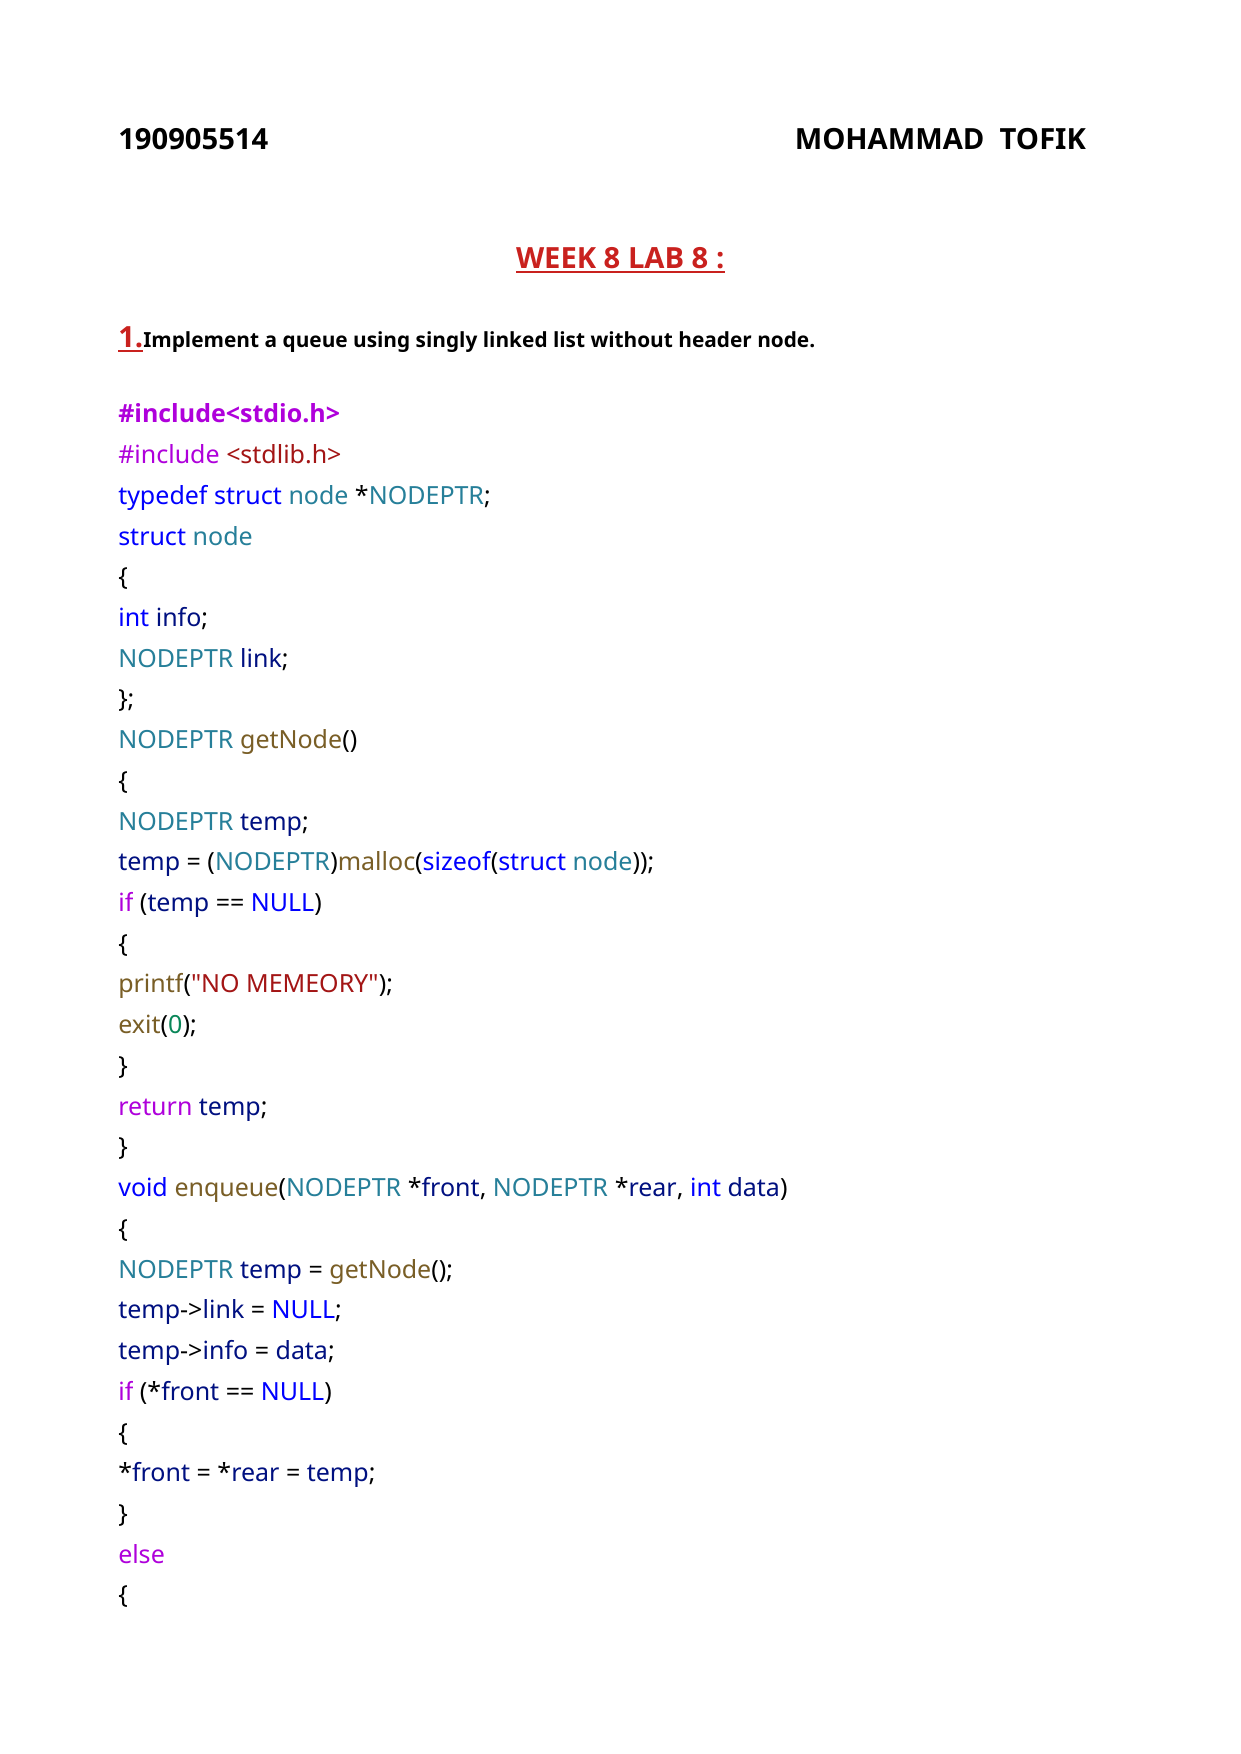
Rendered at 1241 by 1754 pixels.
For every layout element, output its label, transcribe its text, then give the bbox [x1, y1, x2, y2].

text 1.Implement a queue using singly linked list without header node. [118, 317, 1122, 356]
text { [118, 1570, 1122, 1611]
text temp->info = data; [118, 1326, 1122, 1367]
text int info; [118, 593, 1122, 634]
text return temp; [118, 1082, 1122, 1122]
text #include<stdio.h> [118, 396, 1122, 430]
text else [118, 1530, 1122, 1570]
text } [118, 1041, 1122, 1082]
text { [118, 1204, 1122, 1244]
text typedef struct node *NODEPTR; [118, 471, 1122, 511]
text WEEK 8 LAB 8 : [118, 237, 1122, 277]
text { [118, 1407, 1122, 1448]
text }; [118, 674, 1122, 715]
text NODEPTR temp; [118, 797, 1122, 837]
text struct node [118, 511, 1122, 552]
text #include <stdlib.h> [118, 430, 1122, 471]
text temp->link = NULL; [118, 1285, 1122, 1326]
text if (*front == NULL) [118, 1367, 1122, 1407]
text printf("NO MEMEORY"); [118, 959, 1122, 1000]
text } [118, 1122, 1122, 1163]
text } [118, 1489, 1122, 1530]
text NODEPTR link; [118, 634, 1122, 674]
text NODEPTR getNode() [118, 715, 1122, 756]
text temp = (NODEPTR)malloc(sizeof(struct node)); [118, 837, 1122, 878]
text 190905514 MOHAMMAD TOFIK [118, 118, 1122, 158]
text NODEPTR temp = getNode(); [118, 1244, 1122, 1285]
text exit(0); [118, 1000, 1122, 1041]
text void enqueue(NODEPTR *front, NODEPTR *rear, int data) [118, 1163, 1122, 1204]
text { [118, 919, 1122, 959]
text if (temp == NULL) [118, 878, 1122, 919]
text { [118, 552, 1122, 593]
text { [118, 756, 1122, 797]
text *front = *rear = temp; [118, 1448, 1122, 1489]
